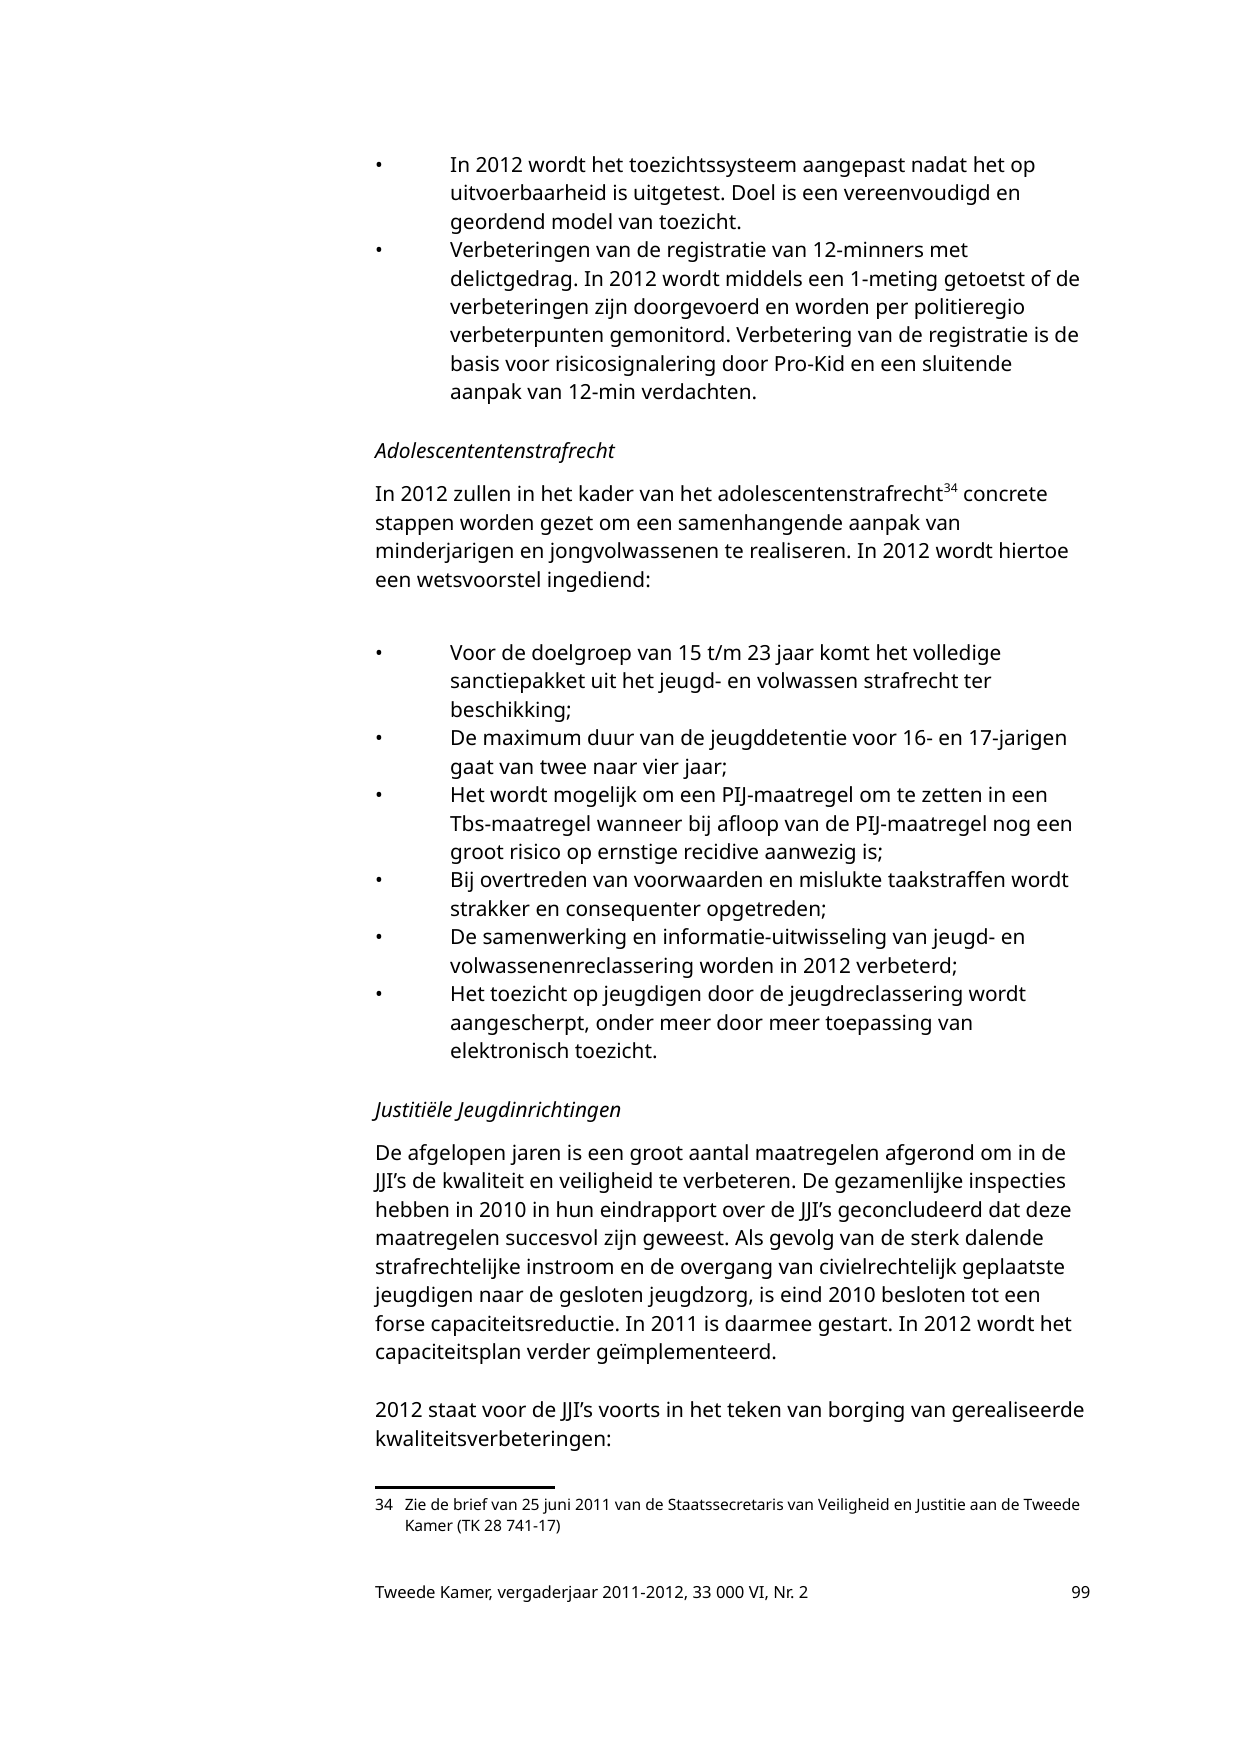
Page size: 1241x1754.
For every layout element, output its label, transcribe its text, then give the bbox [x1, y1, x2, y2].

list De maximum duur van de jeugddetentie voor 16- en 17-jarigen gaat van twee naar vier jaar; [375, 723, 1090, 780]
text 2012 staat voor de JJI’s voorts in het teken van borging van gerealiseerde kwaliteitsverbeteringen: [375, 1396, 1090, 1452]
text De afgelopen jaren is een groot aantal maatregelen afgerond om in de JJI’s de kwaliteit en veiligheid te verbeteren. De gezamenlijke inspecties hebben in 2010 in hun eindrapport over de JJI’s geconcludeerd dat deze maatregelen succesvol zijn geweest. Als gevolg van de sterk dalende strafrechtelijke instroom en de overgang van civielrechtelijk geplaatste jeugdigen naar de gesloten jeugdzorg, is eind 2010 besloten tot een forse capaciteitsreductie. In 2011 is daarmee gestart. In 2012 wordt het capaciteitsplan verder geïmplementeerd. [375, 1138, 1090, 1366]
text Adolescententenstrafrecht [375, 436, 1090, 464]
list De samenwerking en informatie-uitwisseling van jeugd- en volwassenenreclassering worden in 2012 verbeterd; [375, 922, 1090, 979]
list Bij overtreden van voorwaarden en mislukte taakstraffen wordt strakker en consequenter opgetreden; [375, 866, 1090, 922]
text Zie de brief van 25 juni 2011 van de Staatssecretaris van Veiligheid en Justitie aan de Tweede Kamer (TK 28 741-17) [375, 1479, 1090, 1536]
list In 2012 wordt het toezichtssysteem aangepast nadat het op uitvoerbaarheid is uitgetest. Doel is een vereenvoudigd en geordend model van toezicht. [375, 150, 1090, 235]
text Justitiële Jeugdinrichtingen [375, 1095, 1090, 1123]
list Voor de doelgroep van 15 t/m 23 jaar komt het volledige sanctiepakket uit het jeugd- en volwassen strafrecht ter beschikking; [375, 638, 1090, 723]
list Verbeteringen van de registratie van 12-minners met delictgedrag. In 2012 wordt middels een 1-meting getoetst of de verbeteringen zijn doorgevoerd en worden per politieregio verbeterpunten gemonitord. Verbetering van de registratie is de basis voor risicosignalering door Pro-Kid en een sluitende aanpak van 12-min verdachten. [375, 235, 1090, 406]
text In 2012 zullen in het kader van het adolescentenstrafrecht concrete stappen worden gezet om een samenhangende aanpak van minderjarigen en jongvolwassenen te realiseren. In 2012 wordt hiertoe een wetsvoorstel ingediend: [375, 479, 1090, 593]
list Het wordt mogelijk om een PIJ-maatregel om te zetten in een Tbs-maatregel wanneer bij afloop van de PIJ-maatregel nog een groot risico op ernstige recidive aanwezig is; [375, 780, 1090, 866]
list Het toezicht op jeugdigen door de jeugdreclassering wordt aangescherpt, onder meer door meer toepassing van elektronisch toezicht. [375, 979, 1090, 1065]
